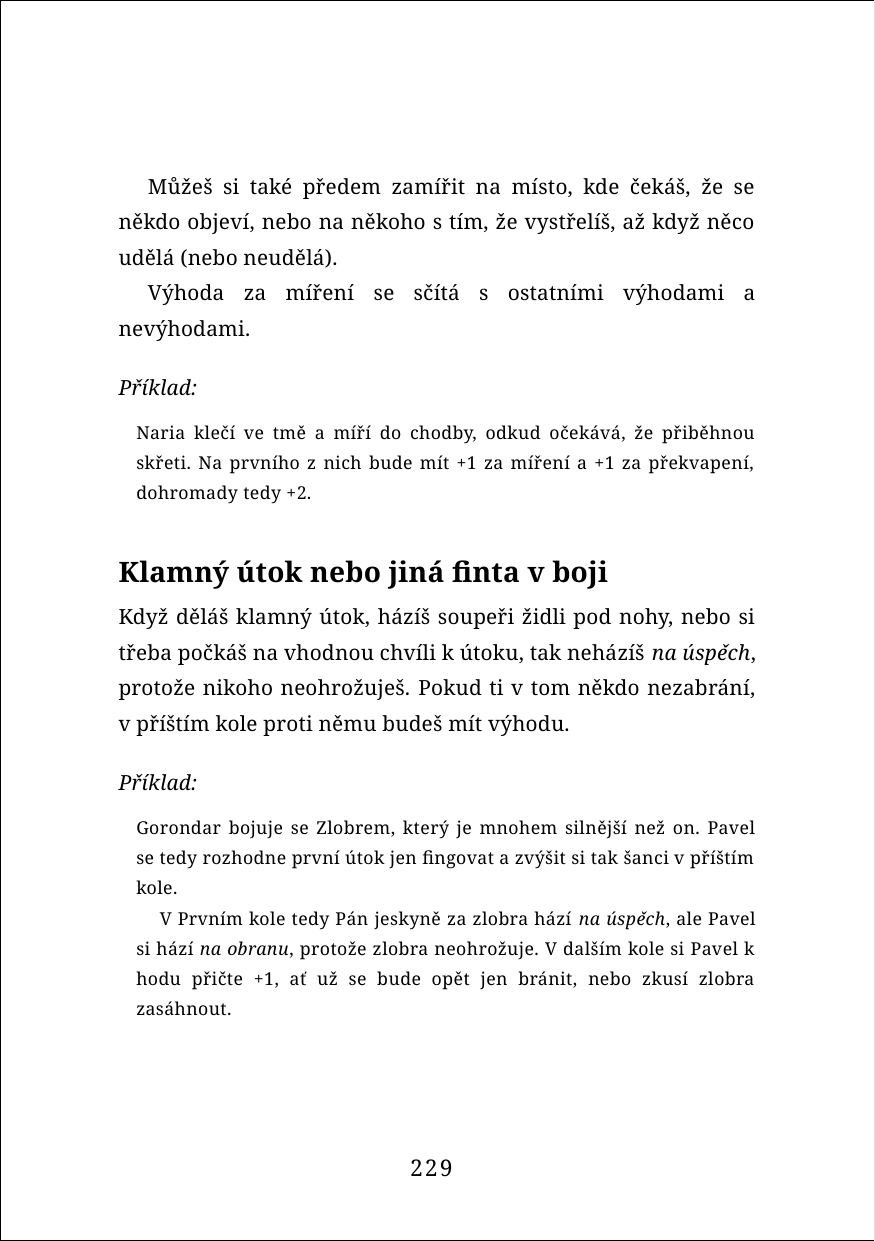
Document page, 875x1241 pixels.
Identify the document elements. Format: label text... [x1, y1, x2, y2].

text Gorondar bojuje se Zlobrem, který je mnohem silnější než on. Pavel se tedy rozhodne první útok jen fingovat a zvýšit si tak šanci v příštím kole. V Prvním kole tedy Pán jeskyně za zlobra hází na úspěch, ale Pavel si hází na obranu, protože zlobra neohrožuje. V dalším kole si Pavel k hodu přičte +1, ať už se bude opět jen bránit, nebo zkusí zlobra zasáhnout. [136, 815, 756, 1021]
text Můžeš si také předem zamířit na místo, kde čekáš, že se někdo objeví, nebo na někoho s tím, že vystřelíš, až když něco udělá (nebo neudělá). Výhoda za míření se sčítá s ostatními výhodami a nevýhodami. [118, 172, 756, 342]
text Když děláš klamný útok, házíš soupeři židli pod nohy, nebo si třeba počkáš na vhodnou chvíli k útoku, tak neházíš na úspěch, protože nikoho neohrožuješ. Pokud ti v tom někdo nezabrání, v příštím kole proti němu budeš mít výhodu. [118, 602, 756, 737]
text Příklad: [118, 373, 756, 401]
subtitle Klamný útok nebo jiná finta v boji [118, 552, 756, 591]
text Příklad: [118, 768, 756, 797]
text Naria klečí ve tmě a míří do chodby, odkud očekává, že přiběhnou skřeti. Na prvního z nich bude mít +1 za míření a +1 za překvapení, dohromady tedy +2. [136, 420, 756, 505]
